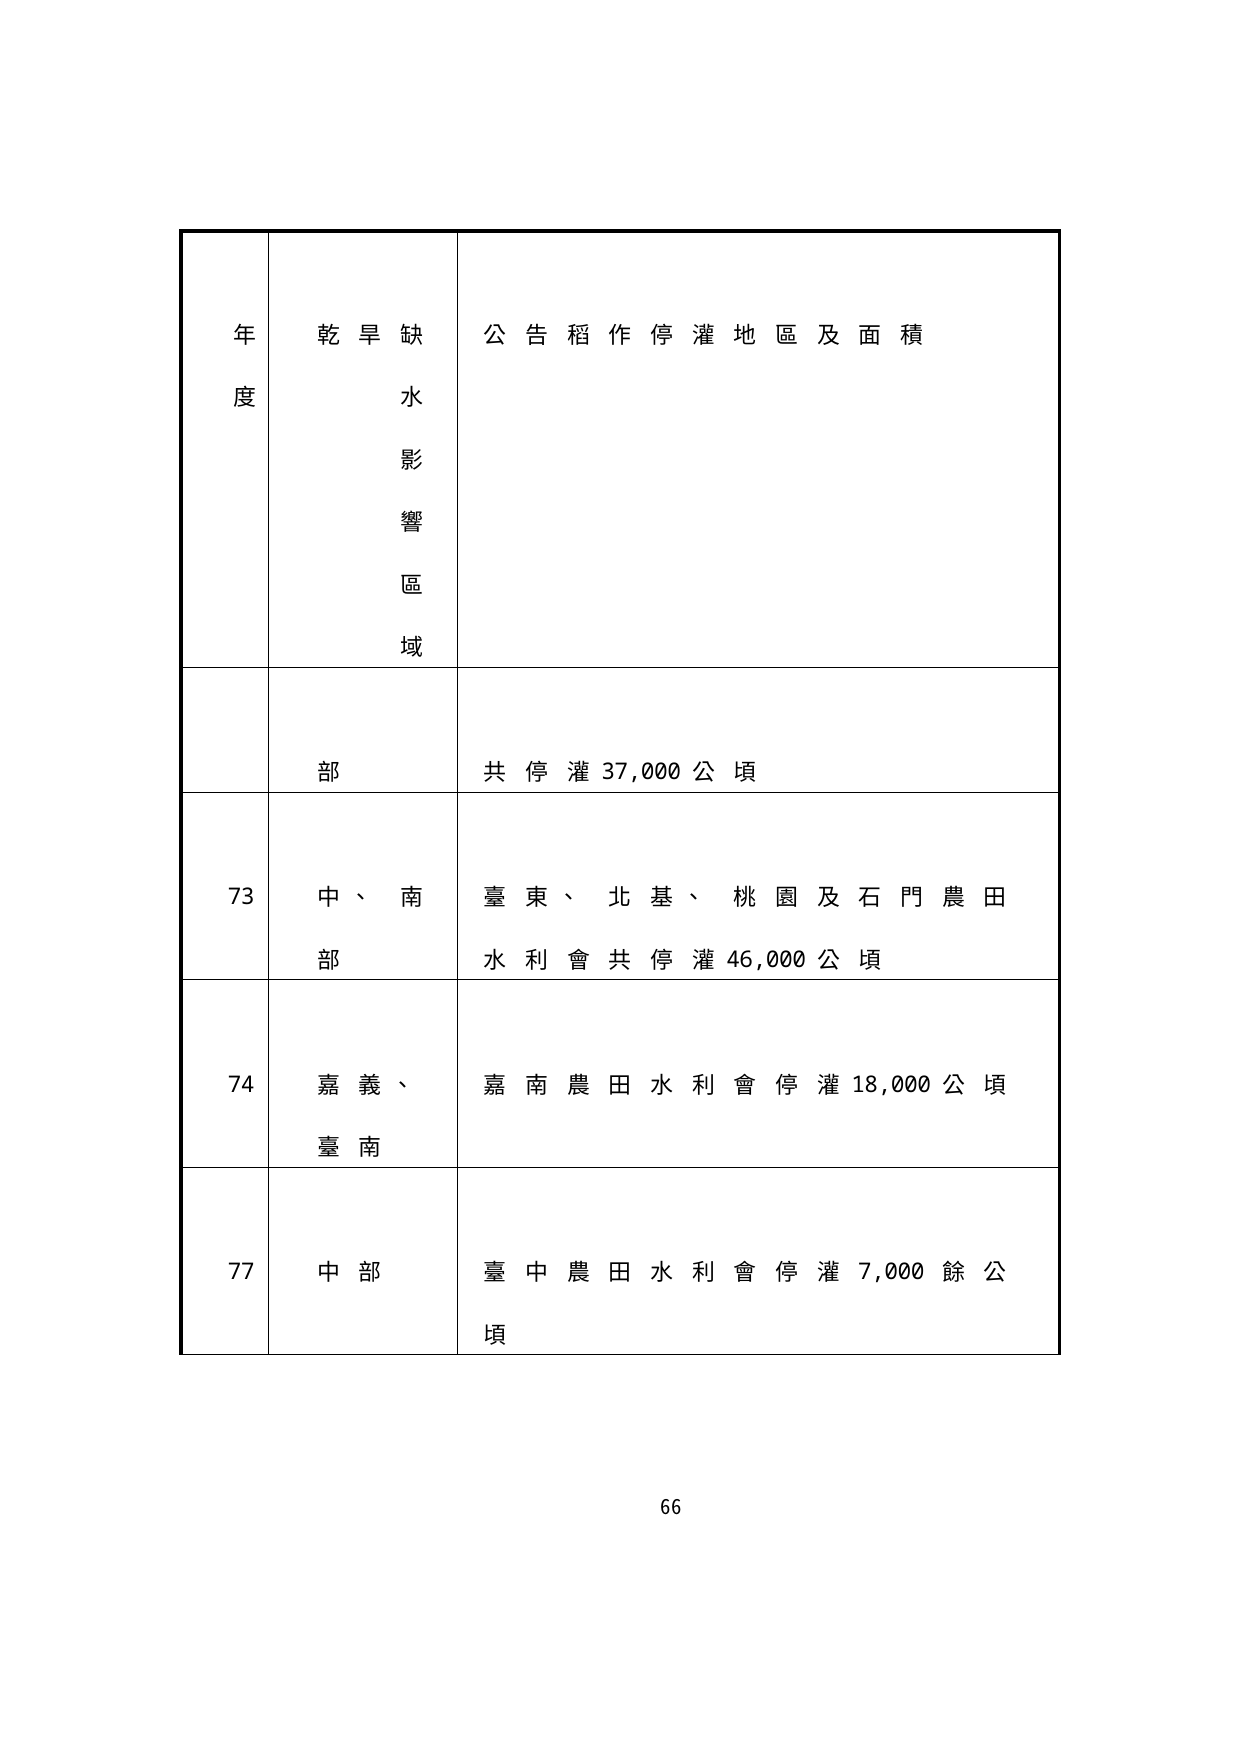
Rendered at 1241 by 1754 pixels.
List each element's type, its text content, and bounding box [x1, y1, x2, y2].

table_cell 73 [183, 793, 268, 979]
table_header 年度 [183, 233, 268, 667]
table_header 乾旱缺水影響區域 [269, 233, 457, 667]
table_cell 臺中農田水利會停灌7,000餘公頃 [458, 1168, 1058, 1354]
table_cell 臺東、北基、桃園及石門農田水利會共停灌46,000公頃 [458, 793, 1058, 979]
table_cell 中部 [269, 1168, 457, 1354]
table_cell 77 [183, 1168, 268, 1354]
table_cell 74 [183, 980, 268, 1167]
table_cell 嘉南農田水利會停灌18,000公頃 [458, 980, 1058, 1167]
table_cell 部 [269, 668, 457, 792]
table_cell 嘉義、臺南 [269, 980, 457, 1167]
table_cell 中、南部 [269, 793, 457, 979]
table_header 公告稻作停灌地區及面積 [458, 233, 1058, 667]
table_cell [183, 668, 268, 792]
table_cell 共停灌37,000公頃 [458, 668, 1058, 792]
